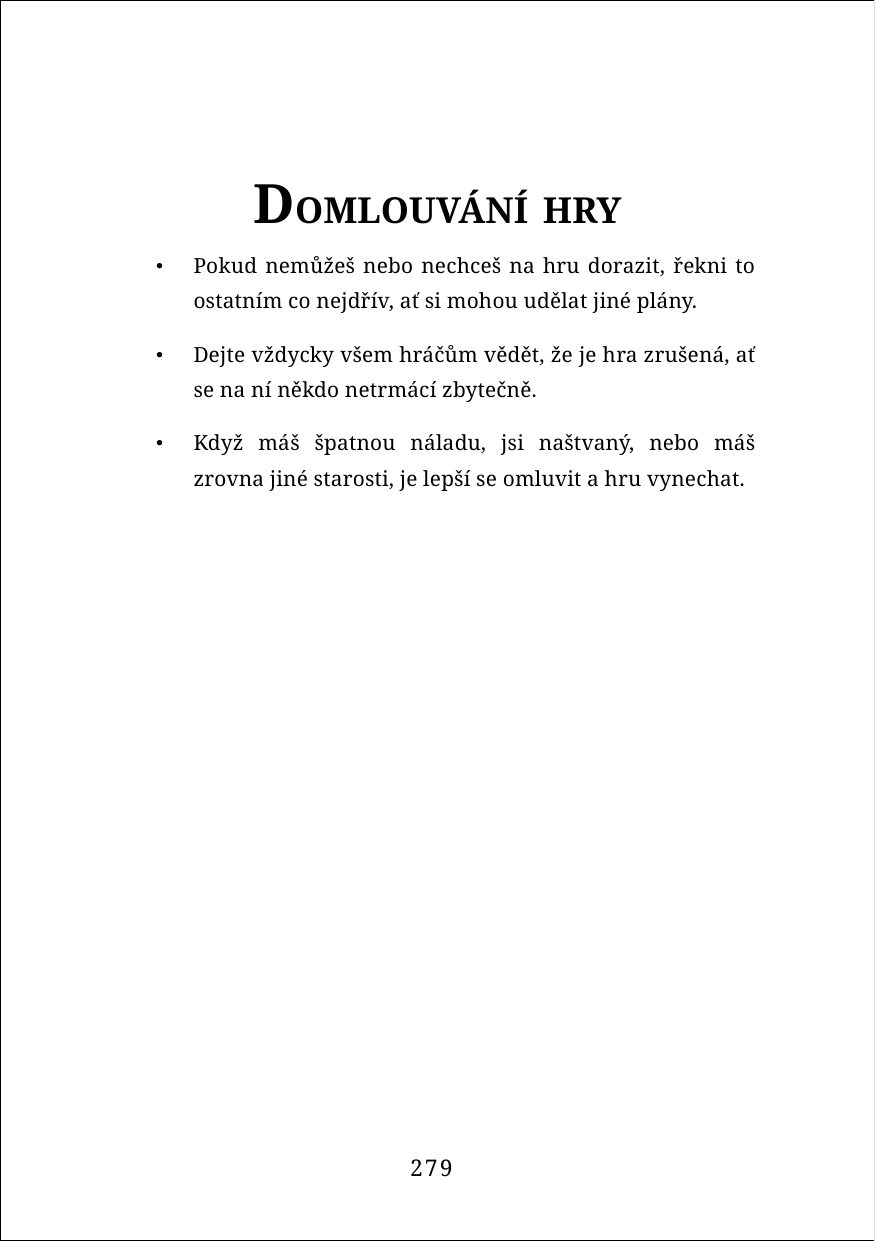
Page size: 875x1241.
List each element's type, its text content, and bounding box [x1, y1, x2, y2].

list Když máš špatnou náladu, jsi naštvaný, nebo máš zrovna jiné starosti, je lepší se omluvit a hru vynechat. [156, 428, 756, 492]
subtitle Domlouvání hry [118, 166, 756, 239]
list Pokud nemůžeš nebo nechceš na hru dorazit, řekni to ostatním co nejdřív, ať si mohou udělat jiné plány. [156, 251, 756, 315]
list Dejte vždycky všem hráčům vědět, že je hra zrušená, ať se na ní někdo netrmácí zbytečně. [156, 340, 756, 404]
